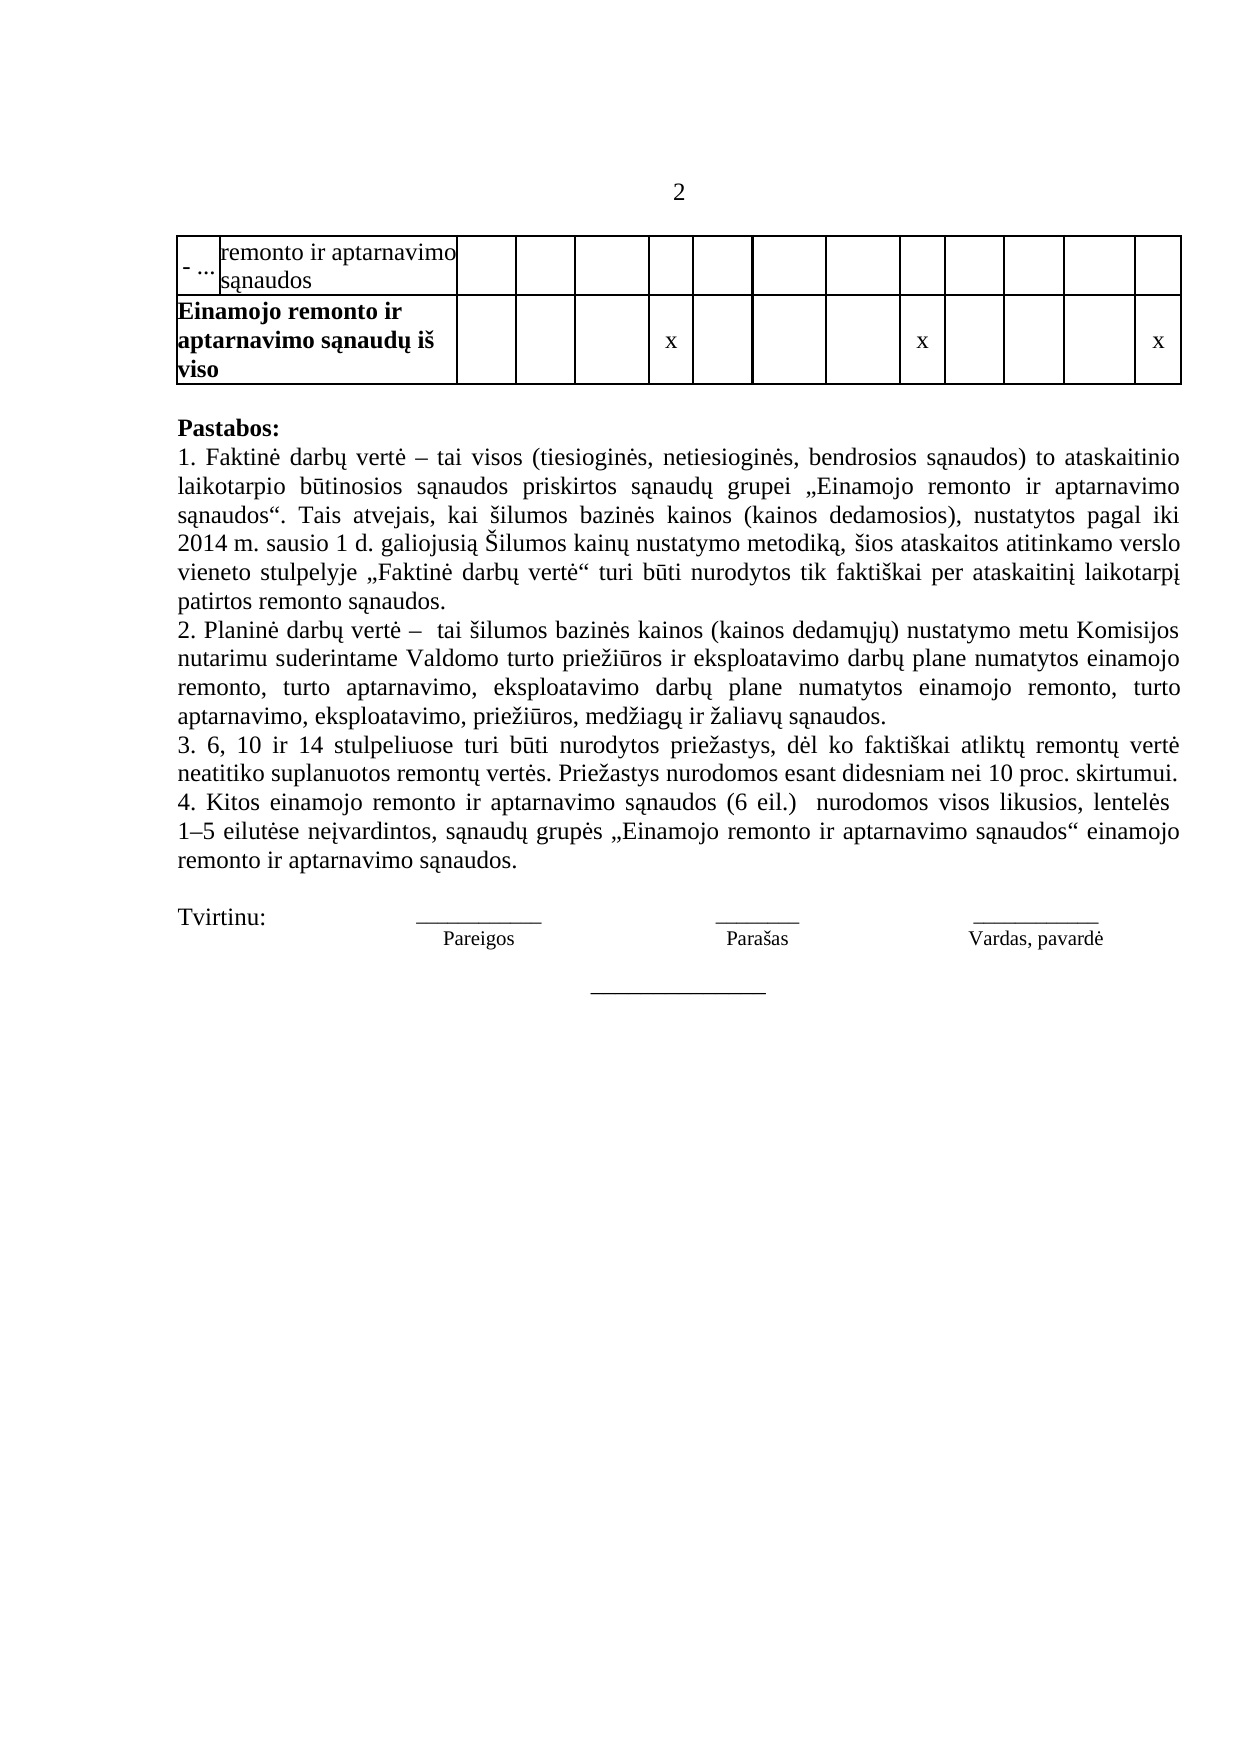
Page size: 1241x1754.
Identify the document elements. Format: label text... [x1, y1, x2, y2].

table_cell [946, 296, 1003, 383]
table_header Tvirtinu: [177, 902, 333, 968]
table_cell [754, 296, 825, 383]
table_cell [694, 296, 751, 383]
table_cell [458, 237, 515, 294]
table_cell remonto ir aptarnavimo sąnaudos [221, 237, 456, 294]
table_cell x [650, 296, 692, 383]
table_cell Einamojo remonto ir aptarnavimo sąnaudų iš viso [178, 296, 456, 383]
table_cell x [901, 296, 944, 383]
table_cell [576, 237, 648, 294]
table_cell [517, 296, 574, 383]
table_cell [1005, 296, 1063, 383]
table_cell [827, 237, 899, 294]
table_cell [694, 237, 751, 294]
text 1. Faktinė darbų vertė – tai visos (tiesioginės, netiesioginės, bendrosios sąnaudos) to ataskaitinio laikotarpio būtinosios sąnaudos priskirtos sąnaudų grupei „Einamojo remonto ir aptarnavimo sąnaudos“. Tais atvejais, kai šilumos bazinės kainos (kainos dedamosios), nustatytos pagal iki 2014 m. sausio 1 d. galiojusią Šilumos kainų nustatymo metodiką, šios ataskaitos atitinkamo verslo vieneto stulpelyje „Faktinė darbų vertė“ turi būti nurodytos tik faktiškai per ataskaitinį laikotarpį patirtos remonto sąnaudos. [177, 442, 1181, 615]
table_cell [754, 237, 825, 294]
table_cell [827, 296, 899, 383]
text ______________ [177, 968, 1181, 997]
text 3. 6, 10 ir 14 stulpeliuose turi būti nurodytos priežastys, dėl ko faktiškai atliktų remontų vertė neatitiko suplanuotos remontų vertės. Priežastys nurodomos esant didesniam nei 10 proc. skirtumui. [177, 730, 1181, 787]
table_cell [1136, 237, 1180, 294]
text 4. Kitos einamojo remonto ir aptarnavimo sąnaudos (6 eil.) nurodomos visos likusios, lentelės 1–5 eilutėse neįvardintos, sąnaudų grupės „Einamojo remonto ir aptarnavimo sąnaudos“ einamojo remonto ir aptarnavimo sąnaudos. [177, 787, 1181, 873]
table_cell [1065, 296, 1134, 383]
table_cell [517, 237, 574, 294]
text Pastabos: [177, 413, 1181, 442]
table_header ________ Parašas [624, 902, 890, 968]
table_cell [1065, 237, 1134, 294]
table_cell [1005, 237, 1063, 294]
table_cell [458, 296, 515, 383]
table_cell x [1136, 296, 1180, 383]
table_cell [576, 296, 648, 383]
table_cell [946, 237, 1003, 294]
table_cell - ... [178, 237, 219, 294]
table_cell [650, 237, 692, 294]
table_header ____________ Pareigos [333, 902, 624, 968]
table_header ____________ Vardas, pavardė [890, 902, 1181, 968]
table_cell [901, 237, 944, 294]
text 2. Planinė darbų vertė – tai šilumos bazinės kainos (kainos dedamųjų) nustatymo metu Komisijos nutarimu suderintame Valdomo turto priežiūros ir eksploatavimo darbų plane numatytos einamojo remonto, turto aptarnavimo, eksploatavimo darbų plane numatytos einamojo remonto, turto aptarnavimo, eksploatavimo, priežiūros, medžiagų ir žaliavų sąnaudos. [177, 615, 1181, 730]
